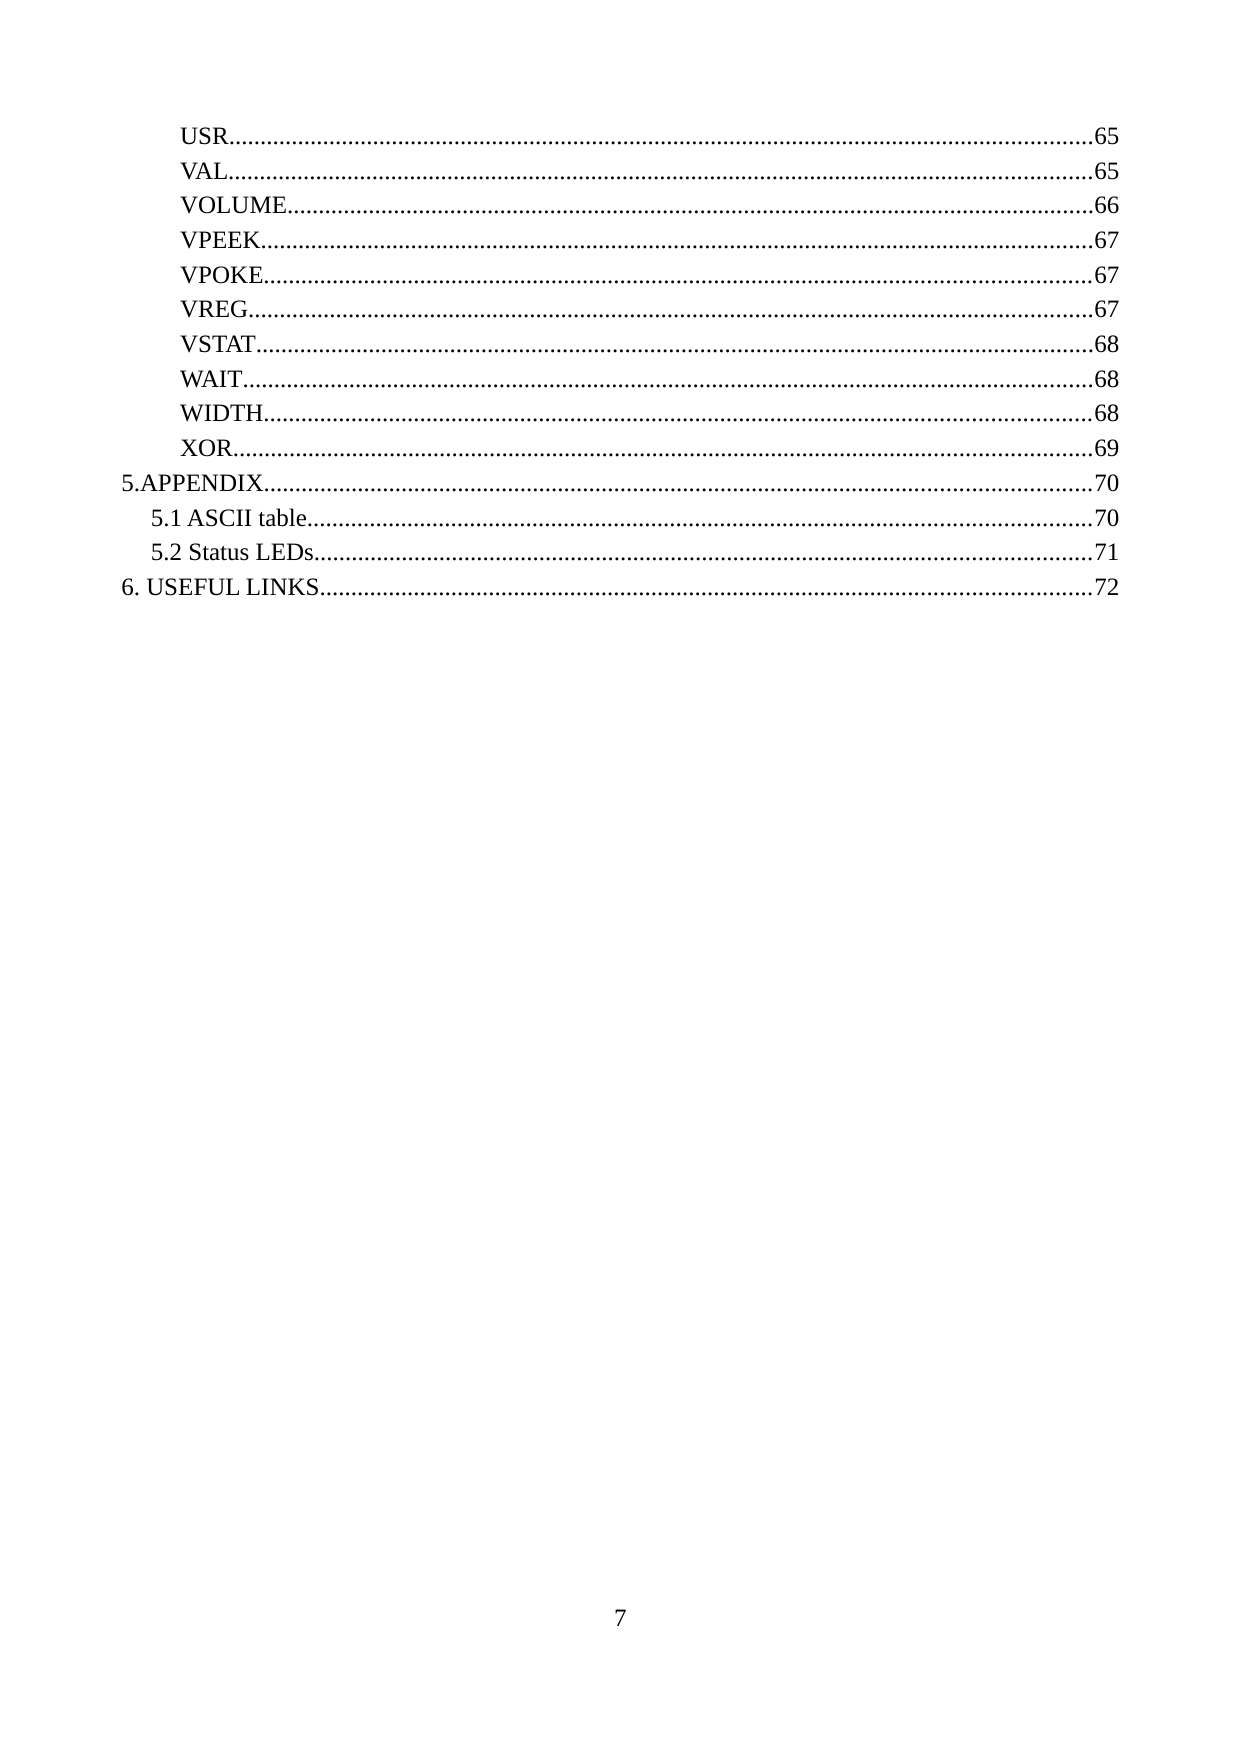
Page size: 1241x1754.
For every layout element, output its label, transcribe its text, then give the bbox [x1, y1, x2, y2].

text VAL 65 [180, 156, 1119, 184]
text VPEEK 67 [180, 225, 1119, 254]
text WAIT 68 [180, 364, 1119, 393]
text USR 65 [180, 121, 1119, 150]
text VSTAT 68 [180, 329, 1119, 358]
text 5.APPENDIX 70 [121, 468, 1119, 497]
text VREG 67 [180, 294, 1119, 323]
text VPOKE 67 [180, 260, 1119, 288]
text WIDTH 68 [180, 398, 1119, 427]
text 5.2 Status LEDs 71 [151, 537, 1119, 566]
text 6. USEFUL LINKS 72 [121, 572, 1119, 601]
text XOR 69 [180, 433, 1119, 462]
text VOLUME 66 [180, 190, 1119, 219]
text 5.1 ASCII table 70 [151, 503, 1119, 531]
